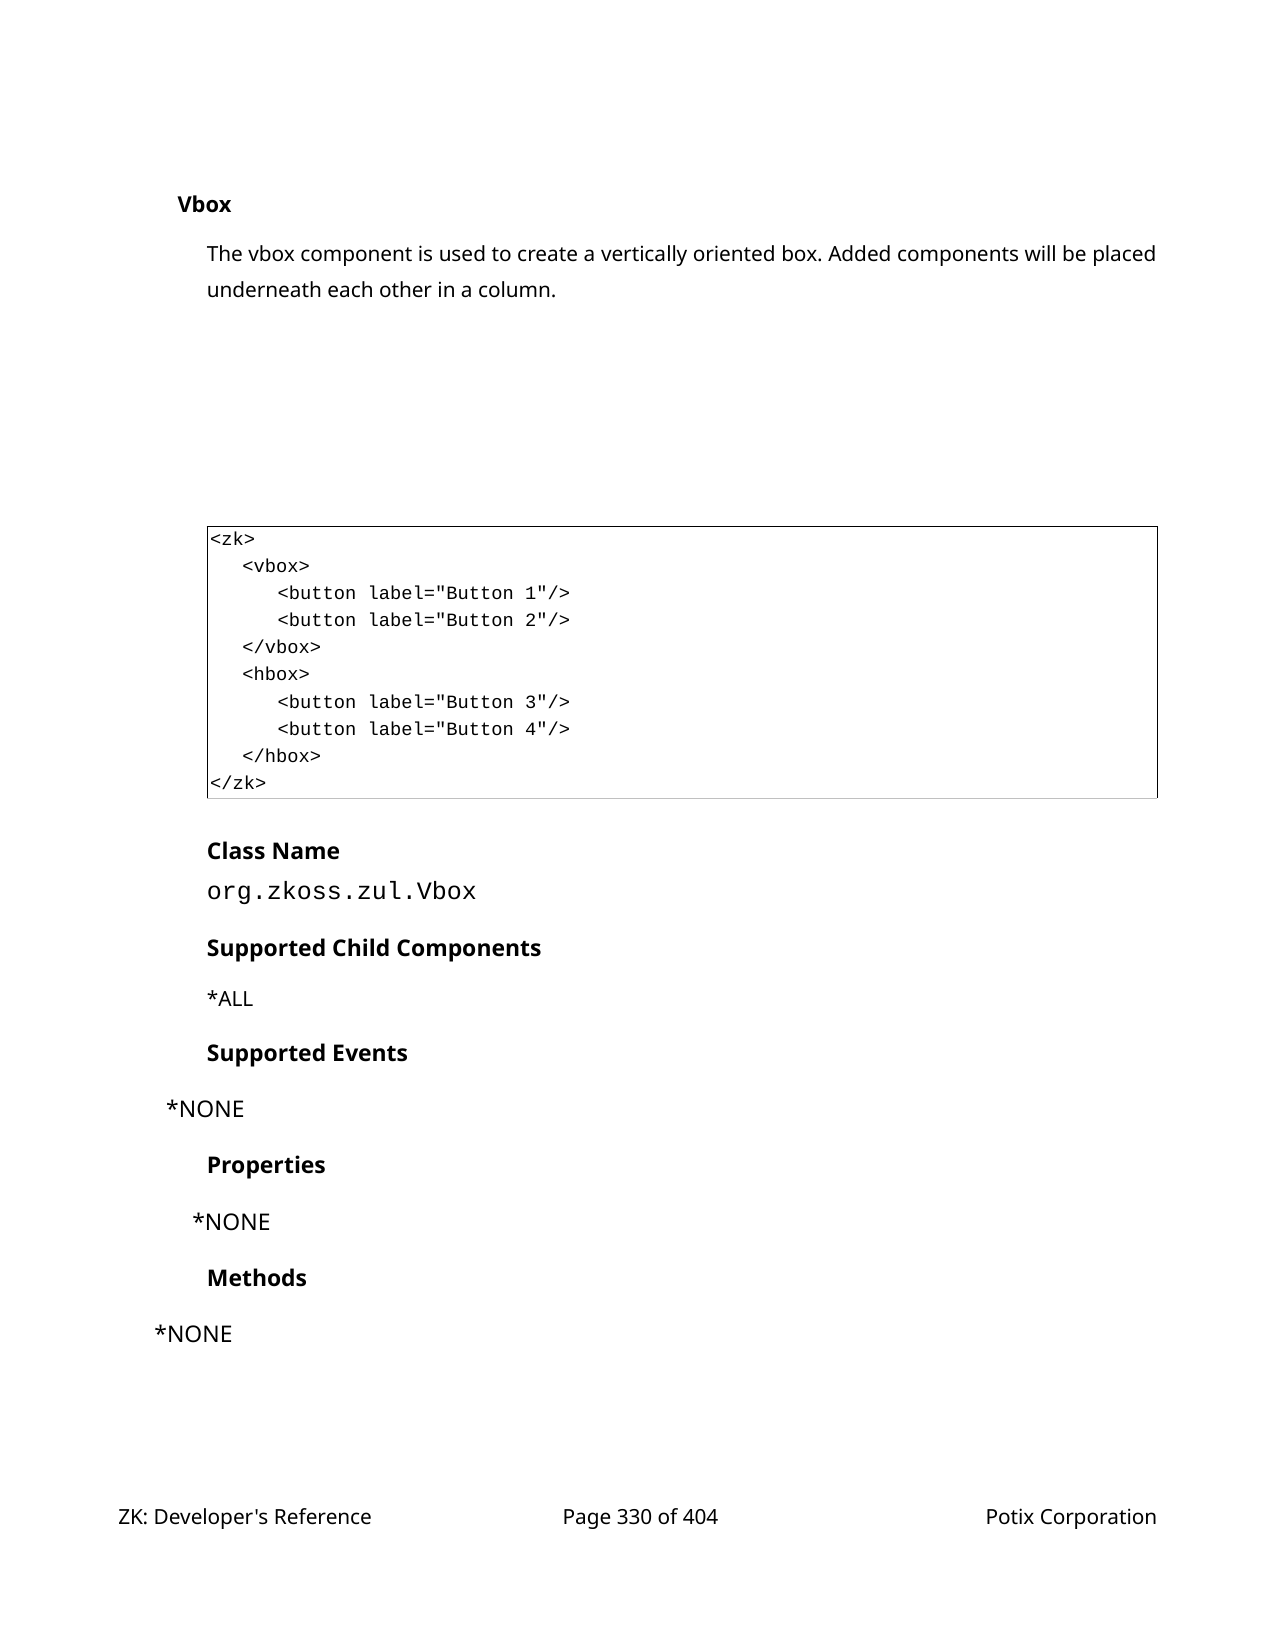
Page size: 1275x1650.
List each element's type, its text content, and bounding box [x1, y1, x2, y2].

text </vbox> [208, 635, 1157, 659]
text org.zkoss.zul.Vbox [207, 879, 1157, 907]
text <zk> [208, 527, 1157, 551]
text <vbox> [208, 553, 1157, 578]
text <button label="Button 3"/> [208, 689, 1157, 714]
text <button label="Button 4"/> [208, 717, 1157, 741]
subtitle Supported Child Components [207, 932, 1157, 963]
subtitle Supported Events [207, 1037, 1157, 1068]
subtitle Class Name [207, 835, 1157, 866]
subtitle Methods [207, 1262, 1157, 1293]
subtitle Properties [207, 1149, 1157, 1181]
text The vbox component is used to create a vertically oriented box. Added components will be placed underneath each other in a column. [207, 239, 1157, 303]
text *NONE [118, 1206, 1157, 1237]
text </zk> [208, 771, 1157, 798]
text <button label="Button 2"/> [208, 608, 1157, 632]
text </hbox> [208, 744, 1157, 768]
text *ALL [207, 984, 1157, 1012]
text <button label="Button 1"/> [208, 581, 1157, 605]
subtitle Vbox [177, 189, 1157, 219]
text <hbox> [208, 662, 1157, 687]
text *NONE [118, 1093, 1157, 1124]
text *NONE [118, 1318, 1157, 1349]
